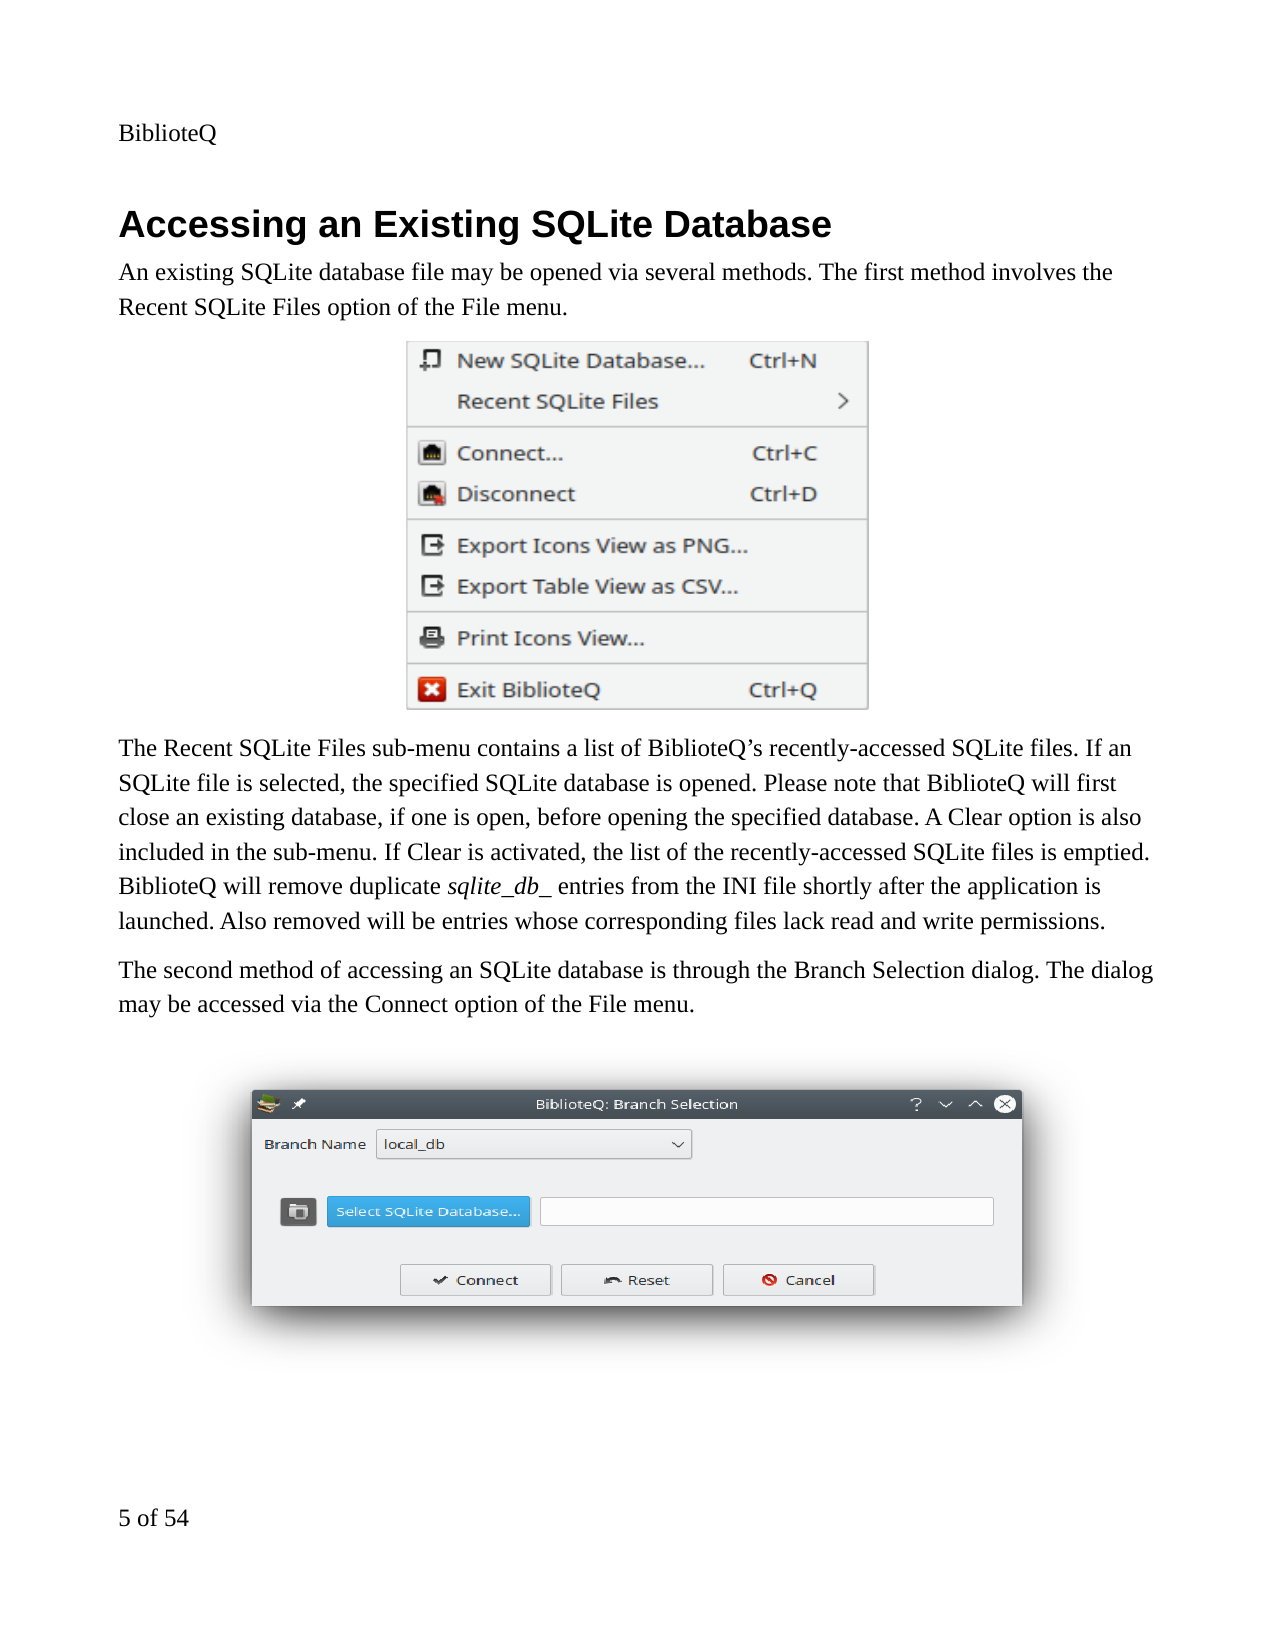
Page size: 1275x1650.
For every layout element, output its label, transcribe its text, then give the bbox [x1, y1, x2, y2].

picture [406, 341, 869, 710]
text The second method of accessing an SQLite database is through the Branch Selection dialog. The dialog may be accessed via the Connect option of the File menu. [118, 955, 1157, 1018]
picture [172, 1038, 1103, 1381]
subtitle Accessing an Existing SQLite Database [118, 201, 1157, 245]
text An existing SQLite database file may be opened via several methods. The first method involves the Recent SQLite Files option of the File menu. [118, 257, 1157, 321]
text The Recent SQLite Files sub-menu contains a list of BiblioteQ’s recently-accessed SQLite files. If an SQLite file is selected, the specified SQLite database is opened. Please note that BiblioteQ will first close an existing database, if one is open, before opening the specified database. A Clear option is also included in the sub-menu. If Clear is activated, the list of the recently-accessed SQLite files is emptied. BiblioteQ will remove duplicate sqlite_db_ entries from the INI file shortly after the application is launched. Also removed will be entries whose corresponding files lack read and write permissions. [118, 733, 1157, 935]
